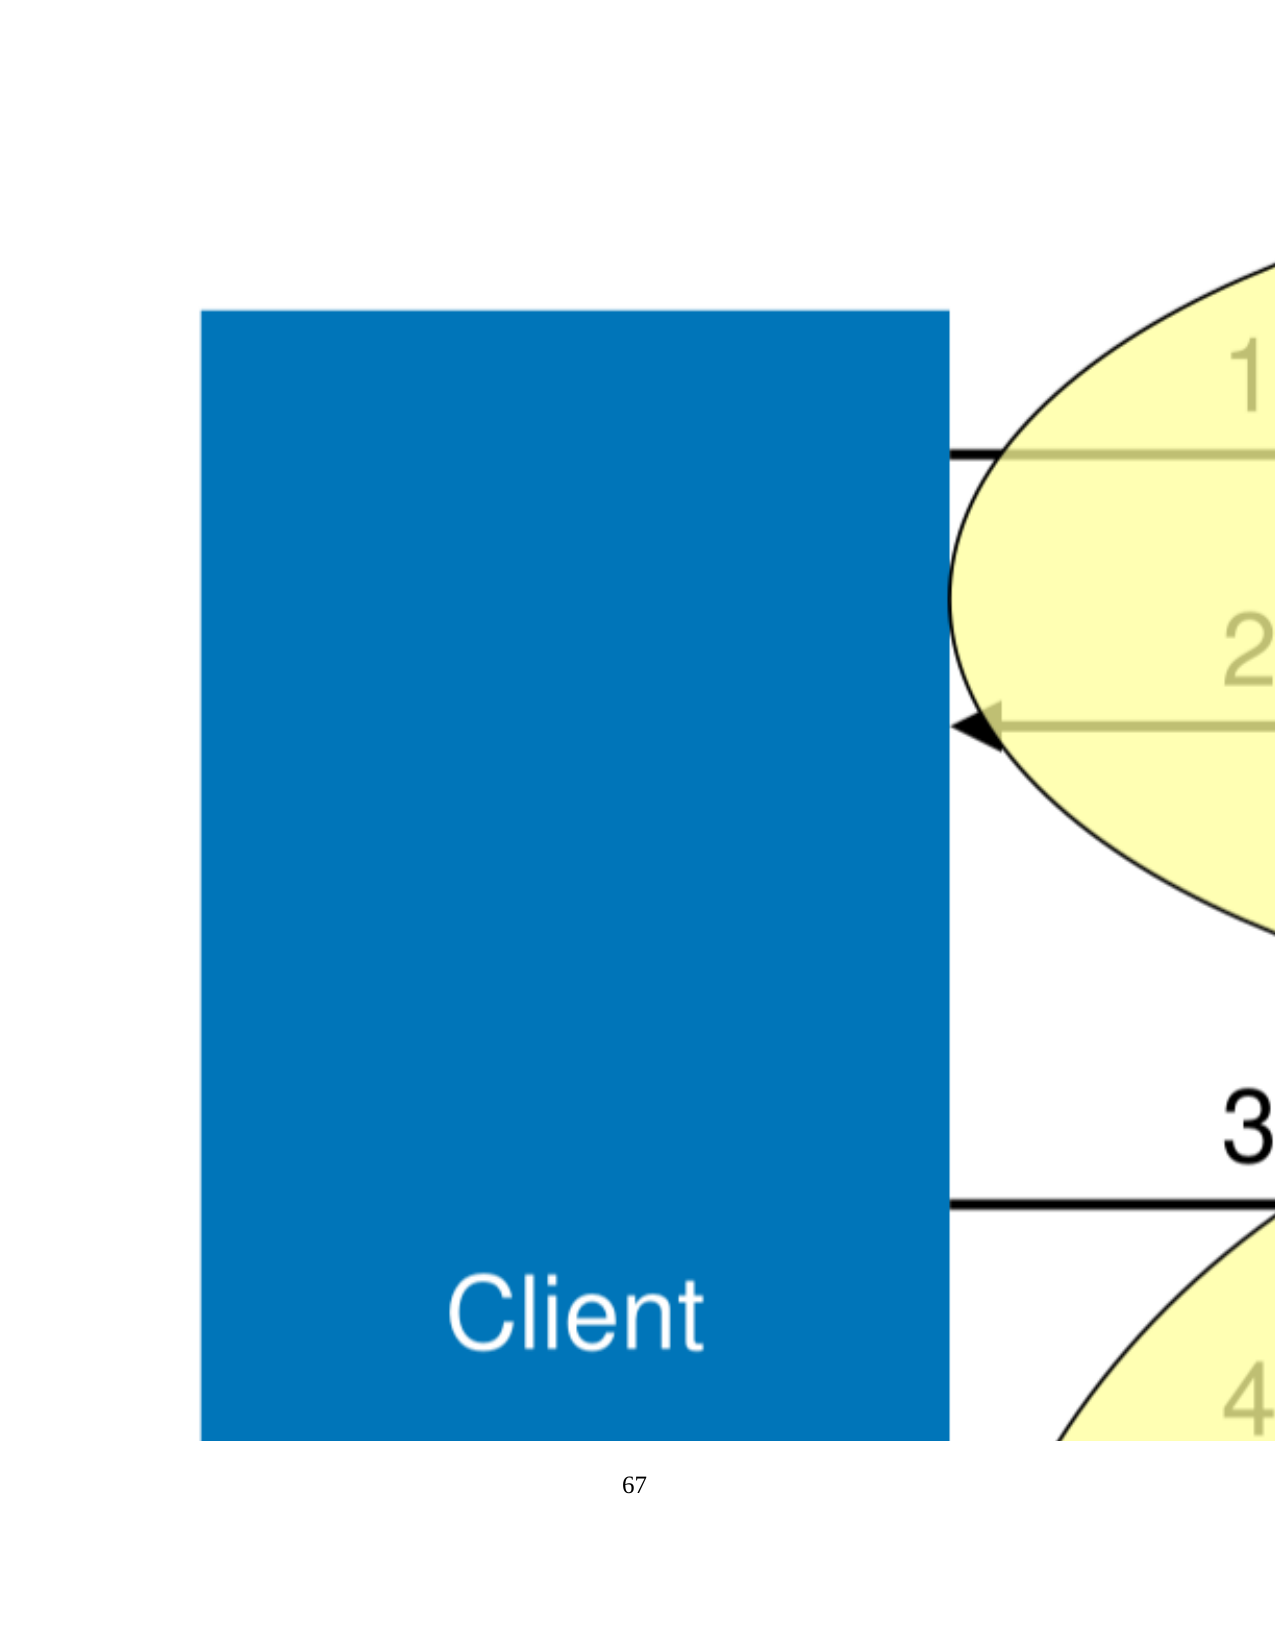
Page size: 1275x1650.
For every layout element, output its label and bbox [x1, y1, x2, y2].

picture [150, 150, 1275, 1441]
